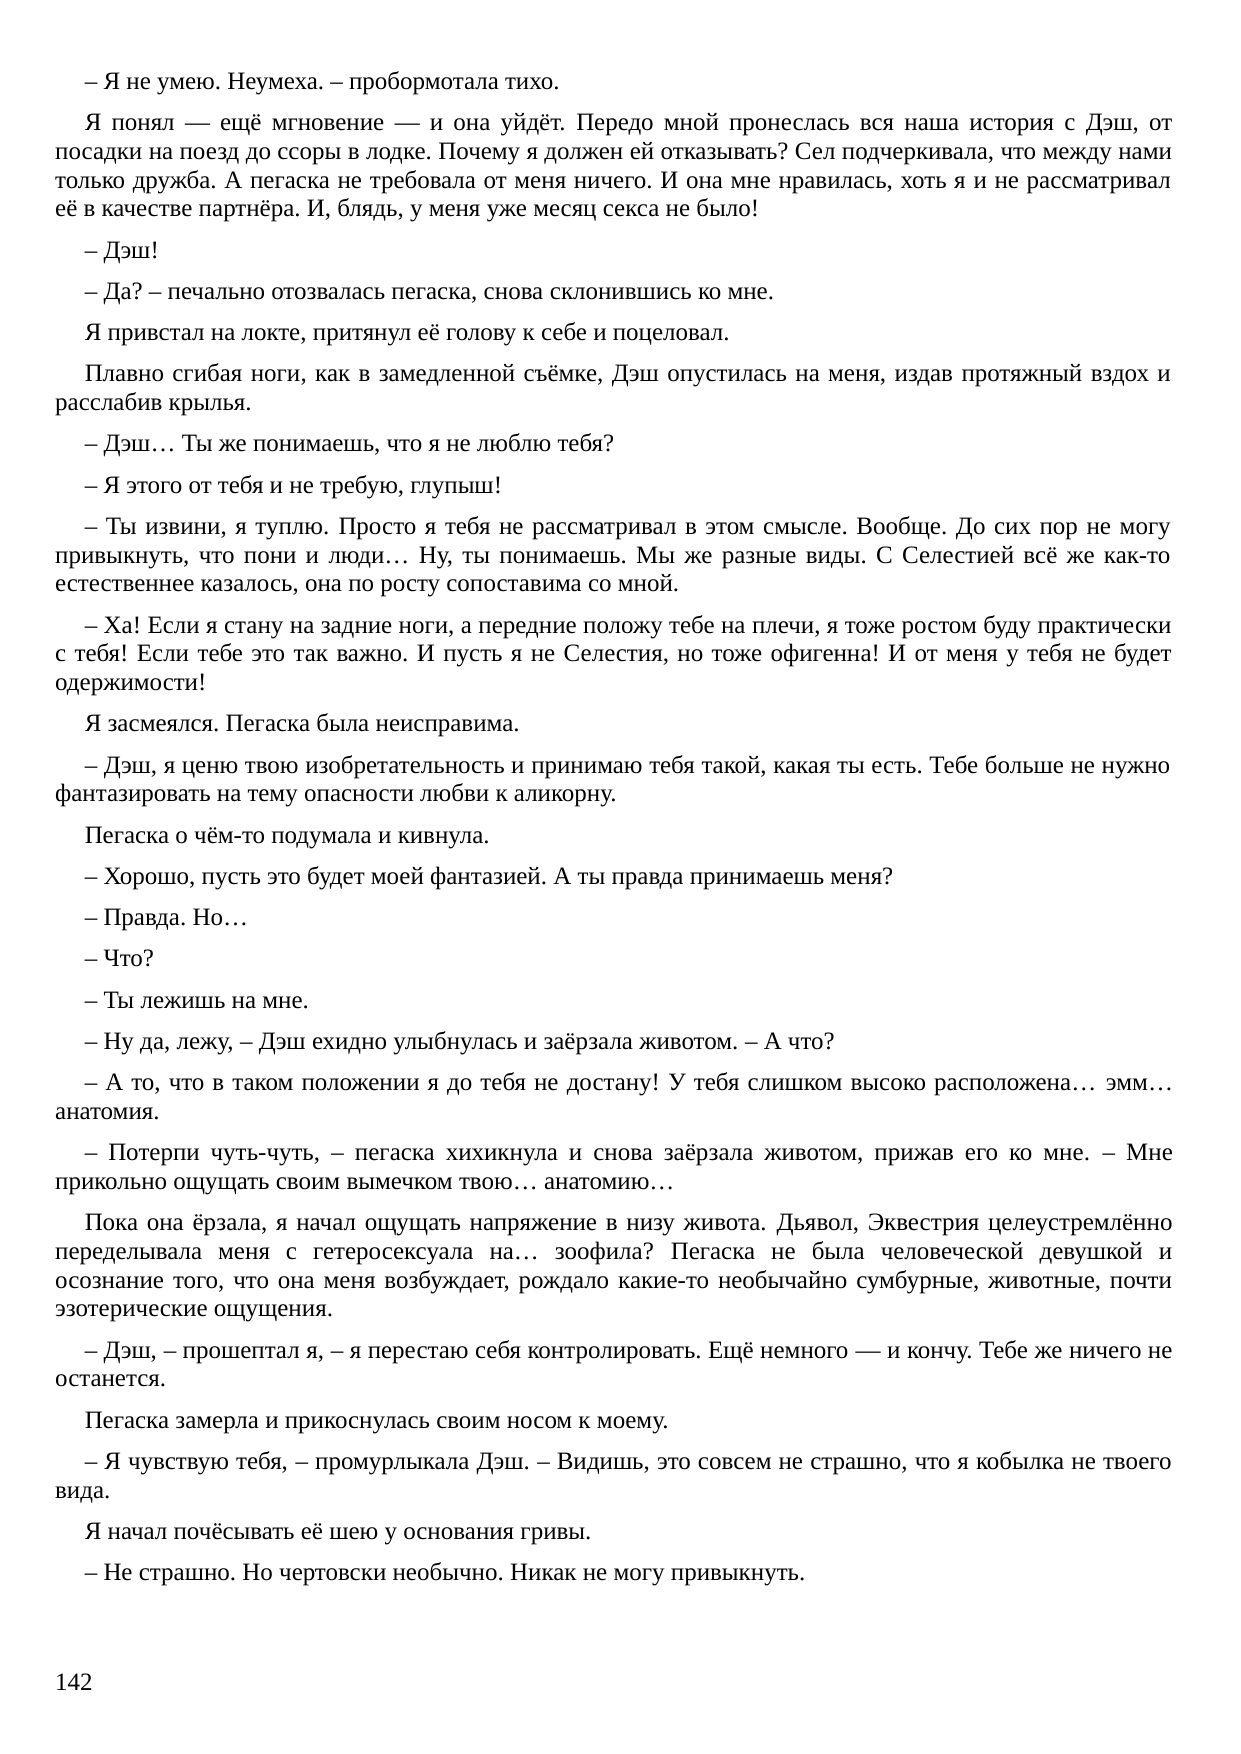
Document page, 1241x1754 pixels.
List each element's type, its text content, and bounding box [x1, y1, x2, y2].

text – Ха! Если я стану на задние ноги, а передние положу тебе на плечи, я тоже ростом буду практически с тебя! Если тебе это так важно. И пусть я не Селестия, но тоже офигенна! И от меня у тебя не будет одержимости! [55, 610, 1173, 696]
text – Не страшно. Но чертовски необычно. Никак не могу привыкнуть. [55, 1557, 1173, 1586]
text – Дэш, – прошептал я, – я перестаю себя контролировать. Ещё немного — и кончу. Тебе же ничего не останется. [55, 1335, 1173, 1392]
text – Ты лежишь на мне. [55, 985, 1173, 1013]
text – Дэш… Ты же понимаешь, что я не люблю тебя? [55, 428, 1173, 457]
text Плавно сгибая ноги, как в замедленной съёмке, Дэш опустилась на меня, издав протяжный вздох и расслабив крылья. [55, 358, 1173, 416]
text – Да? – печально отозвалась пегаска, снова склонившись ко мне. [55, 276, 1173, 305]
text – Ты извини, я туплю. Просто я тебя не рассматривал в этом смысле. Вообще. До сих пор не могу привыкнуть, что пони и люди… Ну, ты понимаешь. Мы же разные виды. С Селестией всё же как-то естественнее казалось, она по росту сопоставима со мной. [55, 511, 1173, 597]
text Пегаска замерла и прикоснулась своим носом к моему. [55, 1405, 1173, 1433]
text – Я чувствую тебя, – промурлыкала Дэш. – Видишь, это совсем не страшно, что я кобылка не твоего вида. [55, 1446, 1173, 1503]
text Я понял — ещё мгновение — и она уйдёт. Передо мной пронеслась вся наша история с Дэш, от посадки на поезд до ссоры в лодке. Почему я должен ей отказывать? Сел подчеркивала, что между нами только дружба. А пегаска не требовала от меня ничего. И она мне нравилась, хоть я и не рассматривал её в качестве партнёра. И, блядь, у меня уже месяц секса не было! [55, 107, 1173, 222]
text – Правда. Но… [55, 902, 1173, 931]
text – Ну да, лежу, – Дэш ехидно улыбнулась и заёрзала животом. – А что? [55, 1026, 1173, 1055]
text – Что? [55, 943, 1173, 972]
text – Потерпи чуть-чуть, – пегаска хихикнула и снова заёрзала животом, прижав его ко мне. – Мне прикольно ощущать своим вымечком твою… анатомию… [55, 1137, 1173, 1195]
text Пегаска о чём-то подумала и кивнула. [55, 820, 1173, 848]
text Пока она ёрзала, я начал ощущать напряжение в низу живота. Дьявол, Эквестрия целеустремлённо переделывала меня с гетеросексуала на… зоофила? Пегаска не была человеческой девушкой и осознание того, что она меня возбуждает, рождало какие-то необычайно сумбурные, животные, почти эзотерические ощущения. [55, 1207, 1173, 1322]
text – Я не умею. Неумеха. – пробормотала тихо. [55, 66, 1173, 95]
text Я засмеялся. Пегаска была неисправима. [55, 708, 1173, 737]
text Я начал почёсывать её шею у основания гривы. [55, 1516, 1173, 1545]
text Я привстал на локте, притянул её голову к себе и поцеловал. [55, 317, 1173, 346]
text – Дэш! [55, 235, 1173, 263]
text – Я этого от тебя и не требую, глупыш! [55, 470, 1173, 498]
text – Хорошо, пусть это будет моей фантазией. А ты правда принимаешь меня? [55, 861, 1173, 890]
text – А то, что в таком положении я до тебя не достану! У тебя слишком высоко расположена… эмм… анатомия. [55, 1067, 1173, 1125]
text – Дэш, я ценю твою изобретательность и принимаю тебя такой, какая ты есть. Тебе больше не нужно фантазировать на тему опасности любви к аликорну. [55, 750, 1173, 807]
